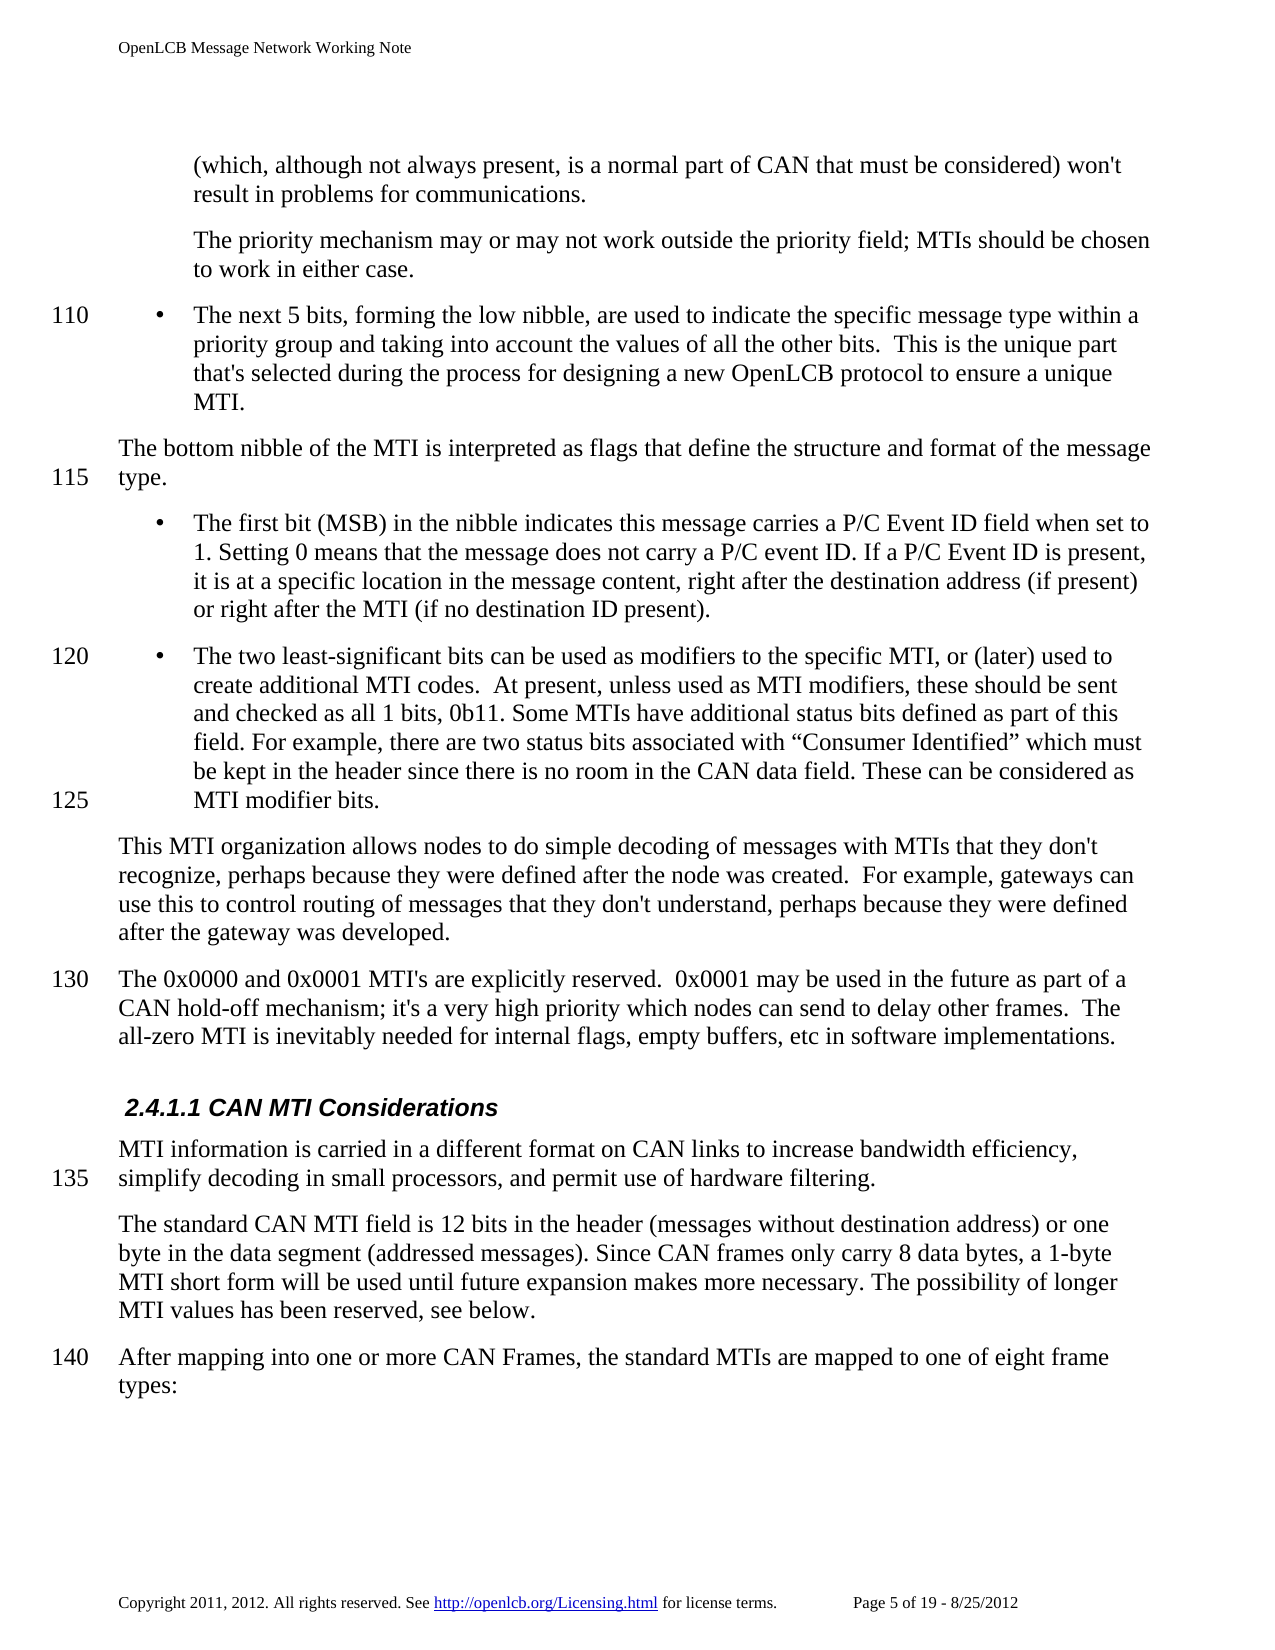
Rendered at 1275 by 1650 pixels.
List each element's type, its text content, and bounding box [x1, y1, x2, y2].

text The standard CAN MTI field is 12 bits in the header (messages without destination address) or one byte in the data segment (addressed messages). Since CAN frames only carry 8 data bytes, a 1-byte MTI short form will be used until future expansion makes more necessary. The possibility of longer MTI values has been reserved, see below. [118, 1209, 1157, 1324]
list (which, although not always present, is a normal part of CAN that must be considered) won't result in problems for communications. [156, 150, 1157, 207]
text After mapping into one or more CAN Frames, the standard MTIs are mapped to one of eight frame types: [118, 1342, 1157, 1399]
list The first bit (MSB) in the nibble indicates this message carries a P/C Event ID field when set to 1. Setting 0 means that the message does not carry a P/C event ID. If a P/C Event ID is present, it is at a specific location in the message content, right after the destination address (if present) or right after the MTI (if no destination ID present). [156, 508, 1157, 623]
text The bottom nibble of the MTI is interpreted as flags that define the structure and format of the message type. [118, 433, 1157, 491]
text This MTI organization allows nodes to do simple decoding of messages with MTIs that they don't recognize, perhaps because they were defined after the node was created. For example, gateways can use this to control routing of messages that they don't understand, perhaps because they were defined after the gateway was developed. [118, 831, 1157, 946]
text MTI information is carried in a different format on CAN links to increase bandwidth efficiency, simplify decoding in small processors, and permit use of hardware filtering. [118, 1134, 1157, 1191]
text The priority mechanism may or may not work outside the priority field; MTIs should be chosen to work in either case. [193, 225, 1157, 283]
text The 0x0000 and 0x0001 MTI's are explicitly reserved. 0x0001 may be used in the future as part of a CAN hold-off mechanism; it's a very high priority which nodes can send to delay other frames. The all-zero MTI is inevitably needed for internal flags, empty buffers, etc in software implementations. [118, 964, 1157, 1050]
list The next 5 bits, forming the low nibble, are used to indicate the specific message type within a priority group and taking into account the values of all the other bits. This is the unique part that's selected during the process for designing a new OpenLCB protocol to ensure a unique MTI. [156, 300, 1157, 415]
list The two least-significant bits can be used as modifiers to the specific MTI, or (later) used to create additional MTI codes. At present, unless used as MTI modifiers, these should be sent and checked as all 1 bits, 0b11. Some MTIs have additional status bits defined as part of this field. For example, there are two status bits associated with “Consumer Identified” which must be kept in the header since there is no room in the CAN data field. These can be considered as MTI modifier bits. [156, 641, 1157, 813]
subtitle CAN MTI Considerations [118, 1093, 1157, 1121]
